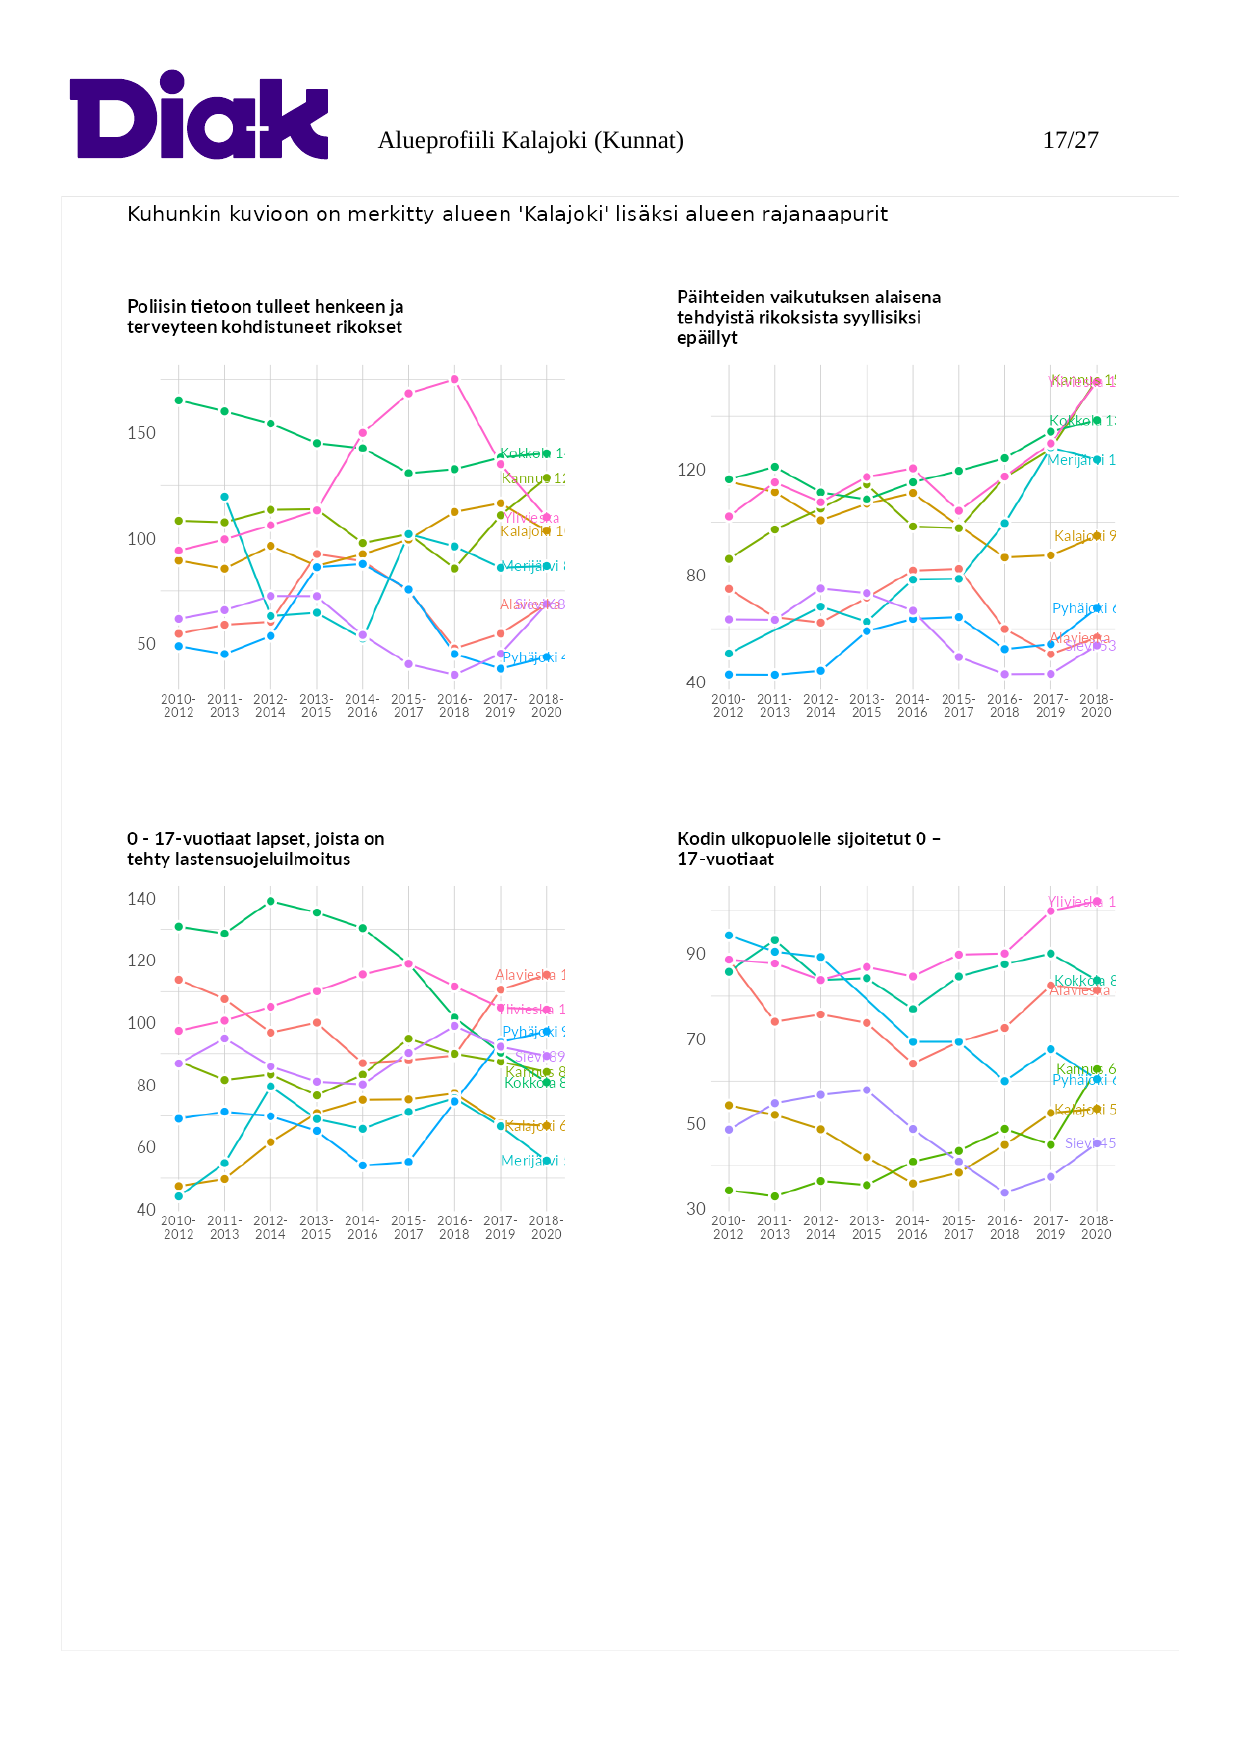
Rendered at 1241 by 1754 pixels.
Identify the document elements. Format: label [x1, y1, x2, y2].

picture [61, 196, 1179, 1651]
